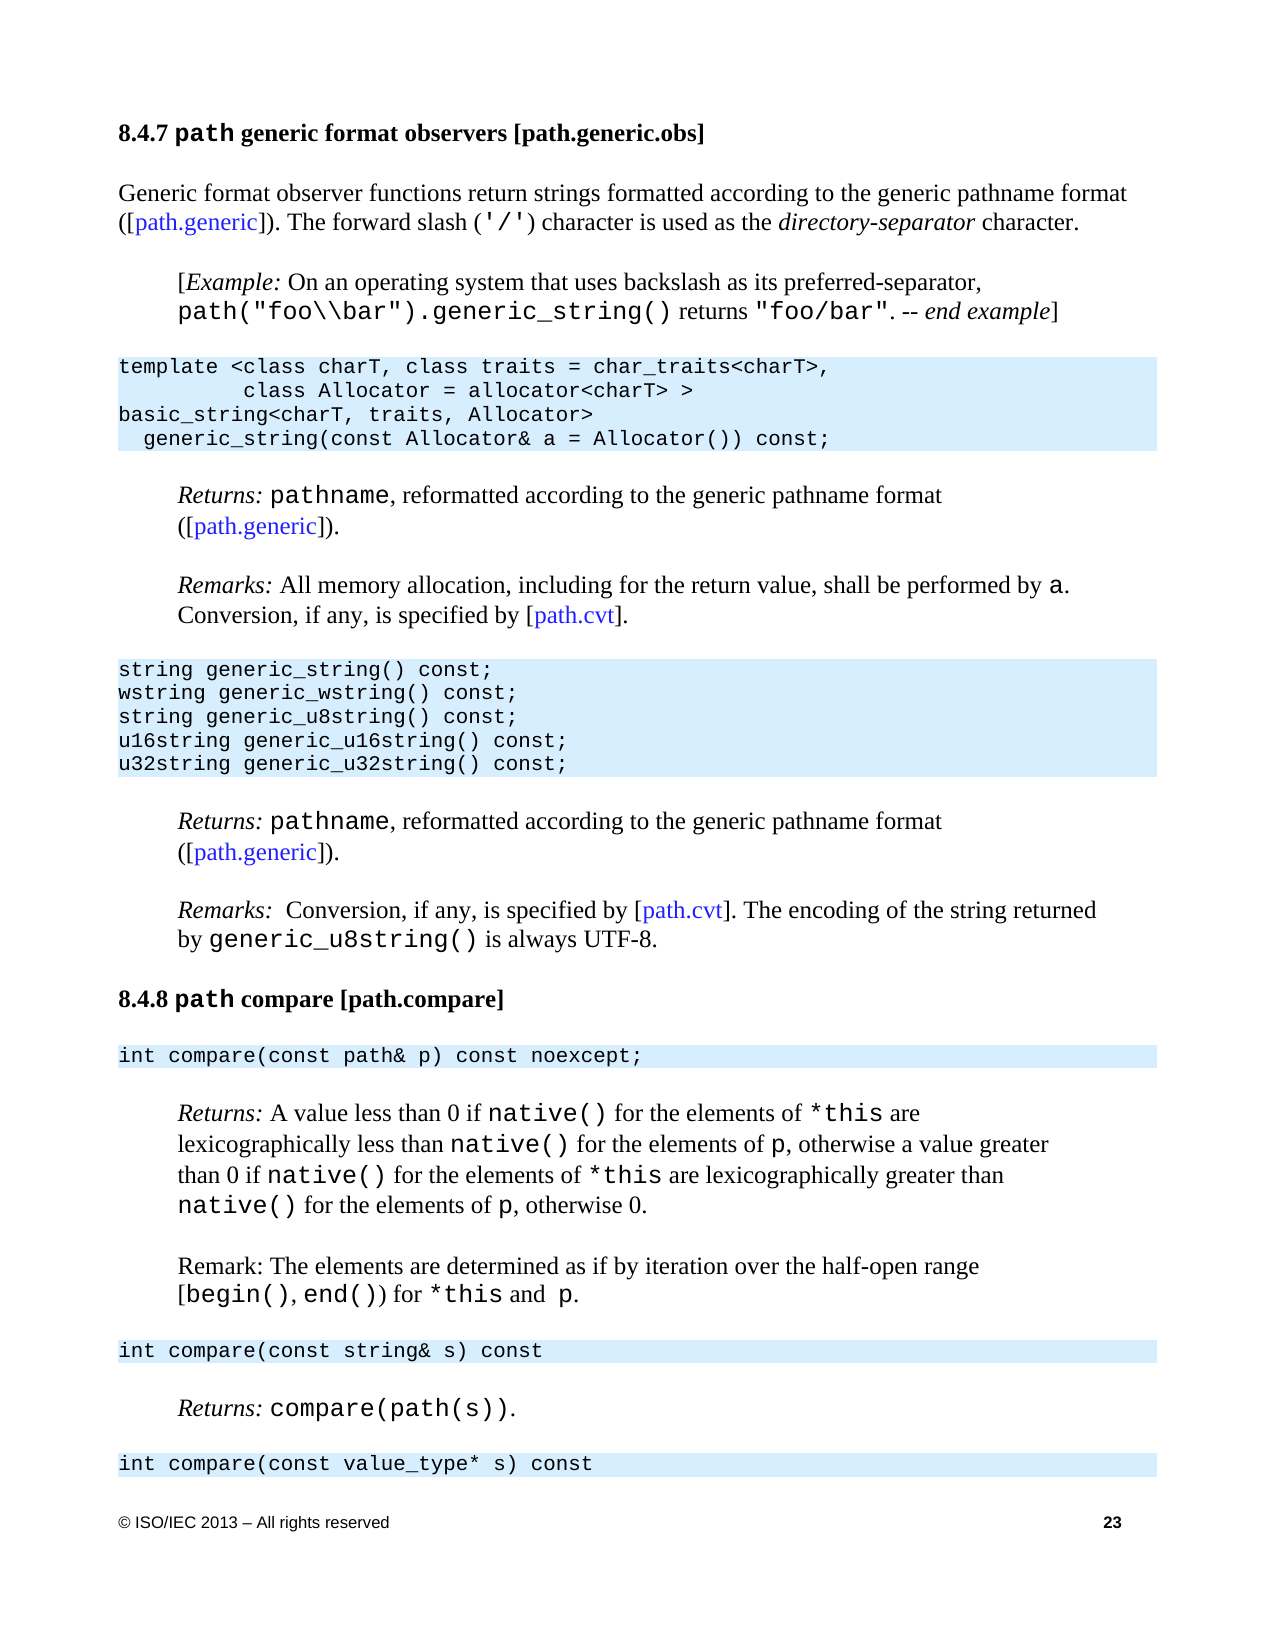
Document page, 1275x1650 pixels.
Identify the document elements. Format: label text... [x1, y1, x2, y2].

text string generic_string() const; [118, 659, 1157, 682]
text generic_string(const Allocator& a = Allocator()) const; [118, 427, 1157, 451]
text u16string generic_u16string() const; [118, 730, 1157, 753]
text wstring generic_wstring() const; [118, 682, 1157, 706]
text [Example: On an operating system that uses backslash as its preferred-separator, path("foo\\bar").generic_string() returns "foo/bar". -- end example] [177, 267, 1098, 327]
text int compare(const string& s) const [118, 1340, 1157, 1363]
text string generic_u8string() const; [118, 706, 1157, 730]
text basic_string<charT, traits, Allocator> [118, 404, 1157, 427]
text Returns: pathname, reformatted according to the generic pathname format ([path.generic]). [177, 481, 1098, 540]
text Remark: The elements are determined as if by iteration over the half-open range [begin(), end()) for *this and p. [177, 1251, 1098, 1310]
subtitle 8.4.7 path generic format observers [path.generic.obs] [118, 118, 1157, 149]
text Returns: pathname, reformatted according to the generic pathname format ([path.generic]). [177, 806, 1098, 866]
text Remarks: Conversion, if any, is specified by [path.cvt]. The encoding of the string returned by generic_u8string() is always UTF-8. [177, 896, 1098, 955]
text Returns: A value less than 0 if native() for the elements of *this are lexicographically less than native() for the elements of p, otherwise a value greater than 0 if native() for the elements of *this are lexicographically greater than native() for the elements of p, otherwise 0. [177, 1098, 1098, 1221]
text int compare(const path& p) const noexcept; [118, 1045, 1157, 1068]
text u32string generic_u32string() const; [118, 753, 1157, 777]
subtitle 8.4.8 path compare [path.compare] [118, 984, 1157, 1015]
text Remarks: All memory allocation, including for the return value, shall be performed by a. Conversion, if any, is specified by [path.cvt]. [177, 570, 1098, 629]
text int compare(const value_type* s) const [118, 1453, 1157, 1477]
text template <class charT, class traits = char_traits<charT>, [118, 357, 1157, 380]
text class Allocator = allocator<charT> > [118, 380, 1157, 404]
text Returns: compare(path(s)). [177, 1393, 1098, 1424]
text Generic format observer functions return strings formatted according to the generic pathname format ([path.generic]). The forward slash ('/') character is used as the directory-separator character. [118, 178, 1157, 238]
